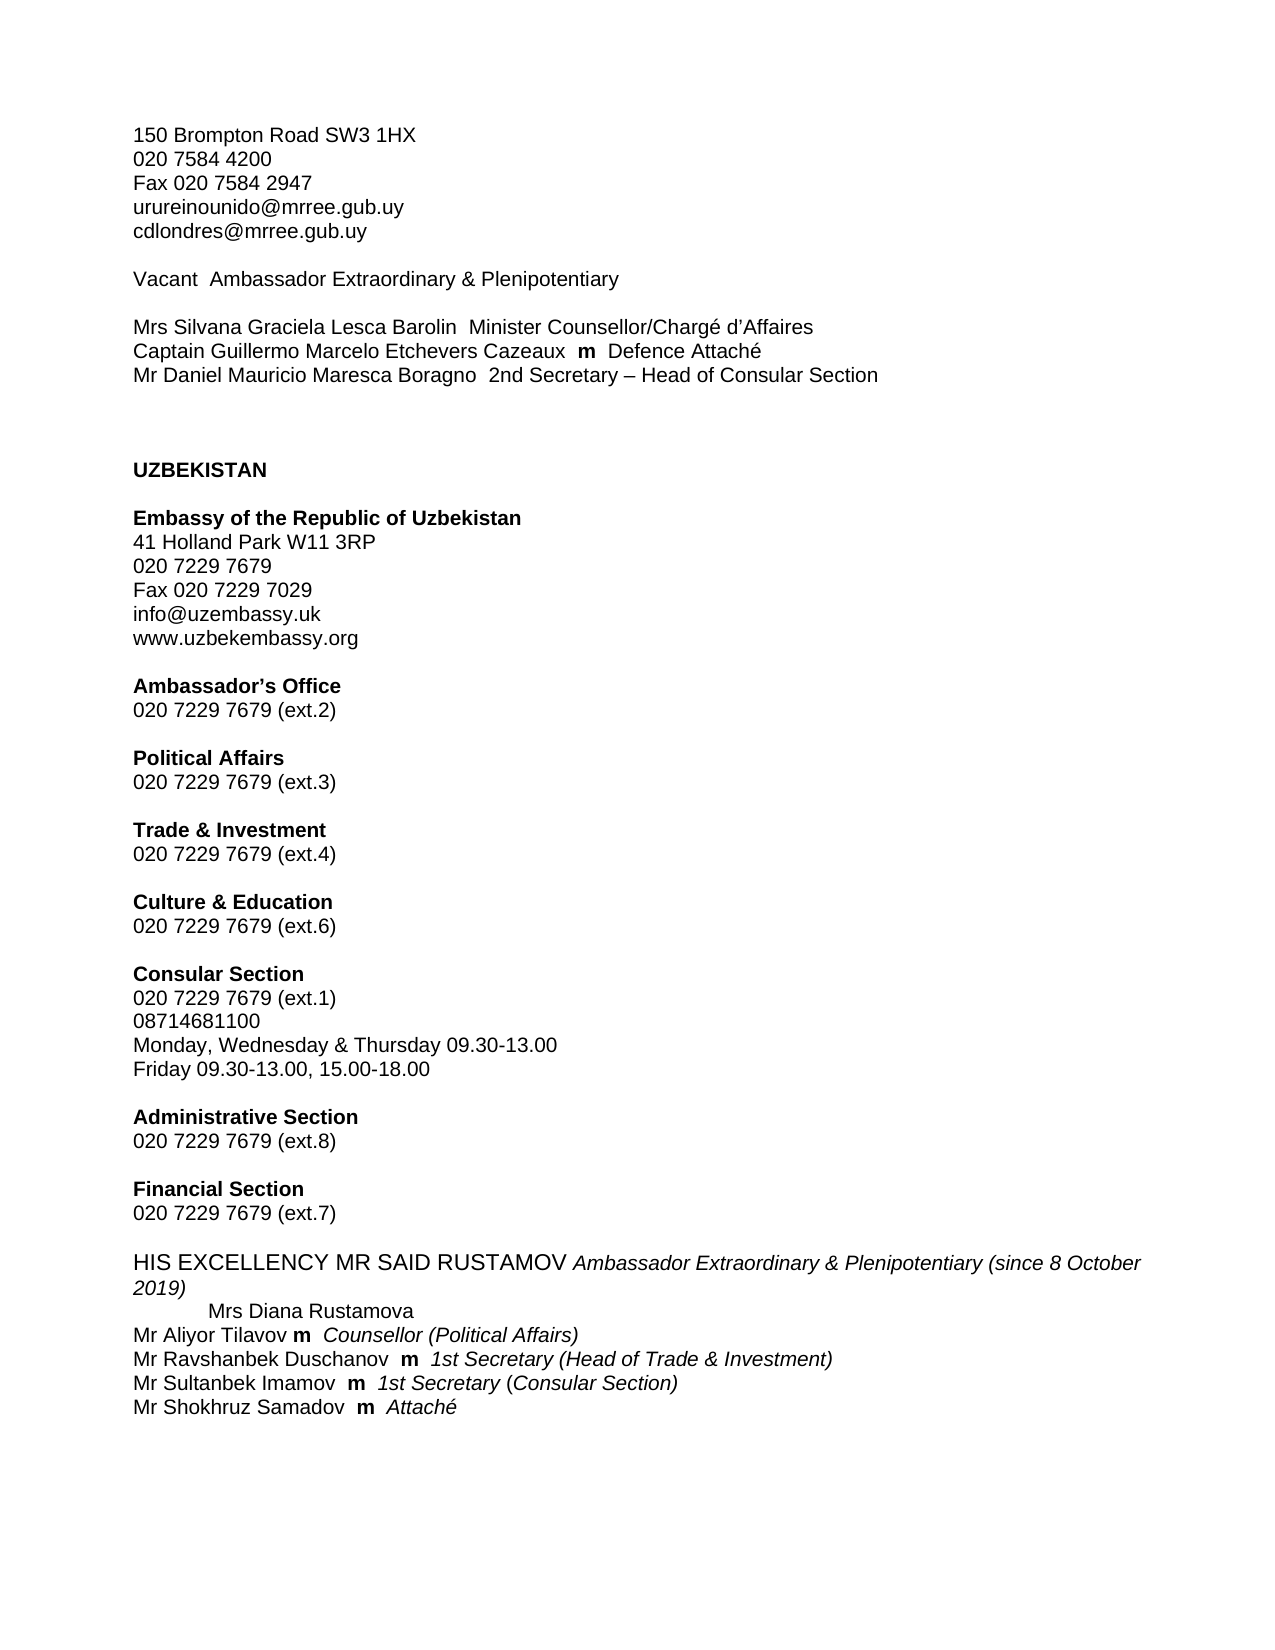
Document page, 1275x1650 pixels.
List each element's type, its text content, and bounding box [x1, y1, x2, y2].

text Consular Section [133, 961, 1181, 985]
text Administrative Section [133, 1105, 1181, 1129]
text UZBEKISTAN [133, 458, 1181, 482]
text Captain Guillermo Marcelo Etchevers Cazeaux m Defence Attaché [133, 338, 1181, 362]
text Political Affairs [133, 746, 1181, 770]
text 020 7229 7679 (ext.1) [133, 985, 1181, 1009]
text Friday 09.30-13.00, 15.00-18.00 [133, 1057, 1181, 1081]
text cdlondres@mrree.gub.uy [133, 219, 1181, 243]
text Fax 020 7229 7029 [133, 578, 1181, 602]
text Mr Daniel Mauricio Maresca Boragno 2nd Secretary – Head of Consular Section [133, 362, 1181, 386]
text Trade & Investment [133, 818, 1181, 842]
text 020 7229 7679 (ext.7) [133, 1201, 1181, 1225]
text Mr Ravshanbek Duschanov m 1st Secretary (Head of Trade & Investment) [133, 1347, 1181, 1371]
text 020 7229 7679 (ext.3) [133, 770, 1181, 794]
text info@uzembassy.uk [133, 602, 1181, 626]
text 020 7229 7679 (ext.4) [133, 842, 1181, 866]
text 020 7584 4200 [133, 147, 1181, 171]
text Culture & Education [133, 889, 1181, 913]
text 020 7229 7679 [133, 554, 1181, 578]
text Ambassador’s Office [133, 674, 1181, 698]
text HIS EXCELLENCY MR SAID RUSTAMOV Ambassador Extraordinary & Plenipotentiary (since 8 October 2019) [133, 1249, 1181, 1299]
text 150 Brompton Road SW3 1HX [133, 123, 1181, 147]
text Embassy of the Republic of Uzbekistan [133, 506, 1181, 530]
text Vacant Ambassador Extraordinary & Plenipotentiary [133, 267, 1181, 291]
text 020 7229 7679 (ext.6) [133, 913, 1181, 937]
text Mr Sultanbek Imamov m 1st Secretary (Consular Section) [133, 1371, 1181, 1395]
text 020 7229 7679 (ext.8) [133, 1129, 1181, 1153]
text Mrs Silvana Graciela Lesca Barolin Minister Counsellor/Chargé d’Affaires [133, 314, 1181, 338]
text Monday, Wednesday & Thursday 09.30-13.00 [133, 1033, 1181, 1057]
text Fax 020 7584 2947 [133, 171, 1181, 195]
text 020 7229 7679 (ext.2) [133, 698, 1181, 722]
text 41 Holland Park W11 3RP [133, 530, 1181, 554]
text Mr Shokhruz Samadov m Attaché [133, 1395, 1181, 1419]
text urureinounido@mrree.gub.uy [133, 195, 1181, 219]
text Mrs Diana Rustamova [133, 1299, 1181, 1323]
text www.uzbekembassy.org [133, 626, 1181, 650]
text Mr Aliyor Tilavov m Counsellor (Political Affairs) [133, 1323, 1181, 1347]
text 08714681100 [133, 1009, 1181, 1033]
text Financial Section [133, 1177, 1181, 1201]
